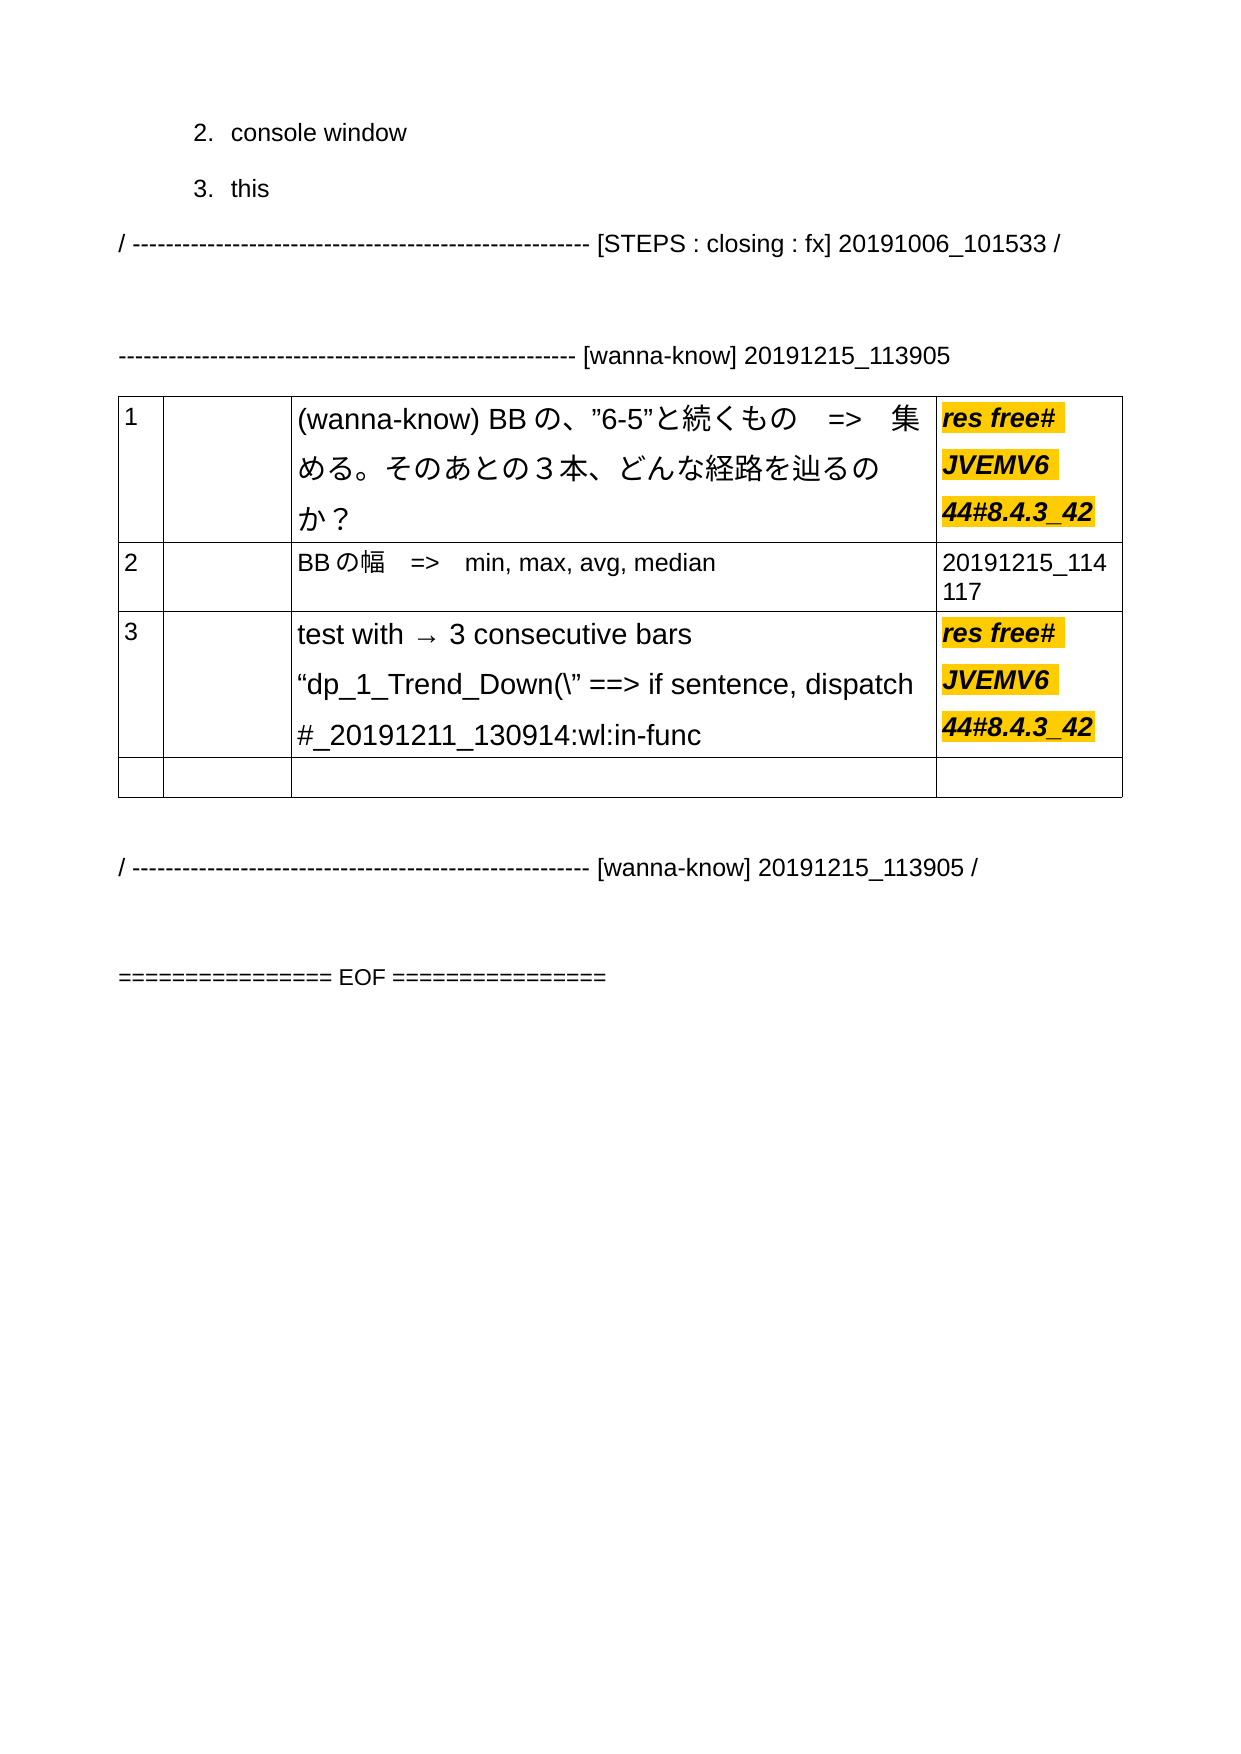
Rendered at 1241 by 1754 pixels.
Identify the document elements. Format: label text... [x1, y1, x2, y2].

table_cell [292, 758, 936, 797]
text ================ EOF ================ [118, 964, 1122, 990]
list this [193, 174, 1122, 202]
text / ------------------------------------------------------- [STEPS : closing : fx] 20191006_101533 / [118, 229, 1122, 258]
table_cell 3 [119, 612, 163, 757]
table_header res free# JVEMV6 44#8.4.3_42 [937, 397, 1122, 542]
table_header 1 [119, 397, 163, 542]
table_cell res free# JVEMV6 44#8.4.3_42 [937, 612, 1122, 757]
table_header [164, 397, 291, 542]
table_cell [164, 758, 291, 797]
table_cell test with → 3 consecutive bars “dp_1_Trend_Down(\” ==> if sentence, dispatch #_20191211_130914:wl:in-func [292, 612, 936, 757]
table_cell [164, 543, 291, 611]
text ------------------------------------------------------- [wanna-know] 20191215_113905 [118, 341, 1122, 369]
list console window [193, 118, 1122, 147]
table_cell BBの幅 => min, max, avg, median [292, 543, 936, 611]
table_cell 2 [119, 543, 163, 611]
table_cell [119, 758, 163, 797]
table_cell 20191215_114117 [937, 543, 1122, 611]
text / ------------------------------------------------------- [wanna-know] 20191215_113905 / [118, 853, 1122, 882]
table_cell [164, 612, 291, 757]
table_cell [937, 758, 1122, 797]
table_header (wanna-know) BBの、”6-5”と続くもの => 集める。そのあとの３本、どんな経路を辿るのか？ [292, 397, 936, 542]
